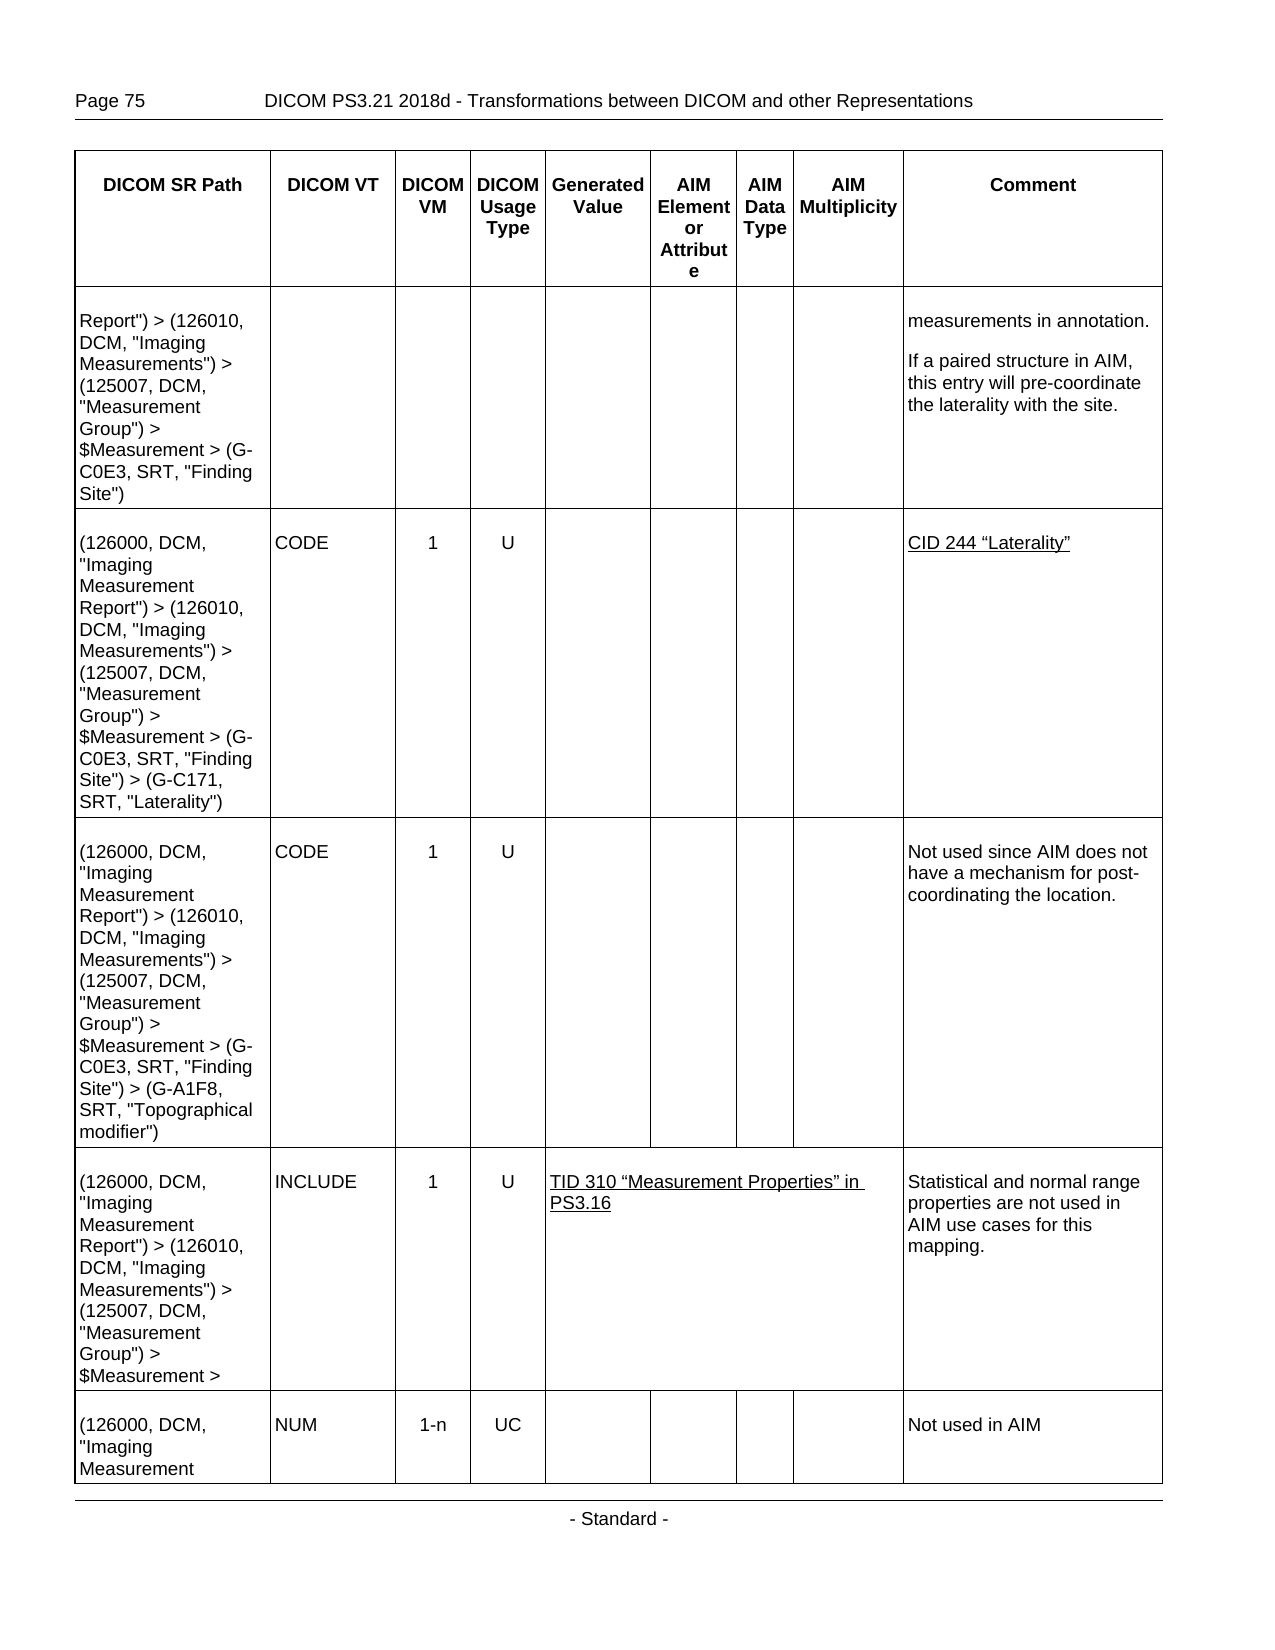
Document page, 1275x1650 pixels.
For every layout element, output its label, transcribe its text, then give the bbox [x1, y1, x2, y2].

table_cell Not used since AIM does not have a mechanism for post-coordinating the location. [904, 818, 1162, 1147]
table_header DICOM VT [271, 151, 395, 286]
table_cell TID 310 “Measurement Properties” in PS3.16 [546, 1148, 903, 1390]
table_cell [737, 509, 793, 817]
table_cell CID 244 “Laterality” [904, 509, 1162, 817]
table_cell 1 [396, 1148, 470, 1390]
table_header DICOM Usage Type [471, 151, 545, 286]
table_cell UC [471, 1391, 545, 1483]
table_cell 1-n [396, 1391, 470, 1483]
table_cell NUM [271, 1391, 395, 1483]
table_cell [651, 1391, 736, 1483]
table_cell INCLUDE [271, 1148, 395, 1390]
table_cell 1 [396, 818, 470, 1147]
table_cell [651, 818, 736, 1147]
table_cell (126000, DCM, "Imaging Measurement Report") > (126010, DCM, "Imaging Measurements") > (125007, DCM, "Measurement Group") > $Measurement > (G-C0E3, SRT, "Finding Site") > (G-A1F8, SRT, "Topographical modifier") [76, 818, 270, 1147]
table_cell U [471, 1148, 545, 1390]
table_cell (126000, DCM, "Imaging Measurement [76, 1391, 270, 1483]
table_header AIM Element or Attribute [651, 151, 736, 286]
table_cell [737, 818, 793, 1147]
table_cell [546, 1391, 650, 1483]
table_cell measurements in annotation. If a paired structure in AIM, this entry will pre-coordinate the laterality with the site. [904, 287, 1162, 508]
table_cell [396, 287, 470, 508]
table_cell (126000, DCM, "Imaging Measurement Report") > (126010, DCM, "Imaging Measurements") > (125007, DCM, "Measurement Group") > $Measurement > [76, 1148, 270, 1390]
table_cell [546, 818, 650, 1147]
table_cell [471, 287, 545, 508]
table_cell [794, 287, 903, 508]
table_cell 1 [396, 509, 470, 817]
table_cell [651, 287, 736, 508]
table_cell [794, 1391, 903, 1483]
table_cell (126000, DCM, "Imaging Measurement Report") > (126010, DCM, "Imaging Measurements") > (125007, DCM, "Measurement Group") > $Measurement > (G-C0E3, SRT, "Finding Site") > (G-C171, SRT, "Laterality") [76, 509, 270, 817]
table_cell [737, 287, 793, 508]
table_cell CODE [271, 818, 395, 1147]
table_cell U [471, 509, 545, 817]
table_cell Statistical and normal range properties are not used in AIM use cases for this mapping. [904, 1148, 1162, 1390]
table_cell [546, 287, 650, 508]
table_header Generated Value [546, 151, 650, 286]
table_header Comment [904, 151, 1162, 286]
table_cell CODE [271, 509, 395, 817]
table_cell [737, 1391, 793, 1483]
table_header AIM Data Type [737, 151, 793, 286]
table_header DICOM VM [396, 151, 470, 286]
table_cell Report") > (126010, DCM, "Imaging Measurements") > (125007, DCM, "Measurement Group") > $Measurement > (G-C0E3, SRT, "Finding Site") [76, 287, 270, 508]
table_cell [651, 509, 736, 817]
table_cell [794, 818, 903, 1147]
table_cell [546, 509, 650, 817]
table_cell Not used in AIM [904, 1391, 1162, 1483]
table_cell [271, 287, 395, 508]
table_header DICOM SR Path [76, 151, 270, 286]
table_cell [794, 509, 903, 817]
table_cell U [471, 818, 545, 1147]
table_header AIM Multiplicity [794, 151, 903, 286]
